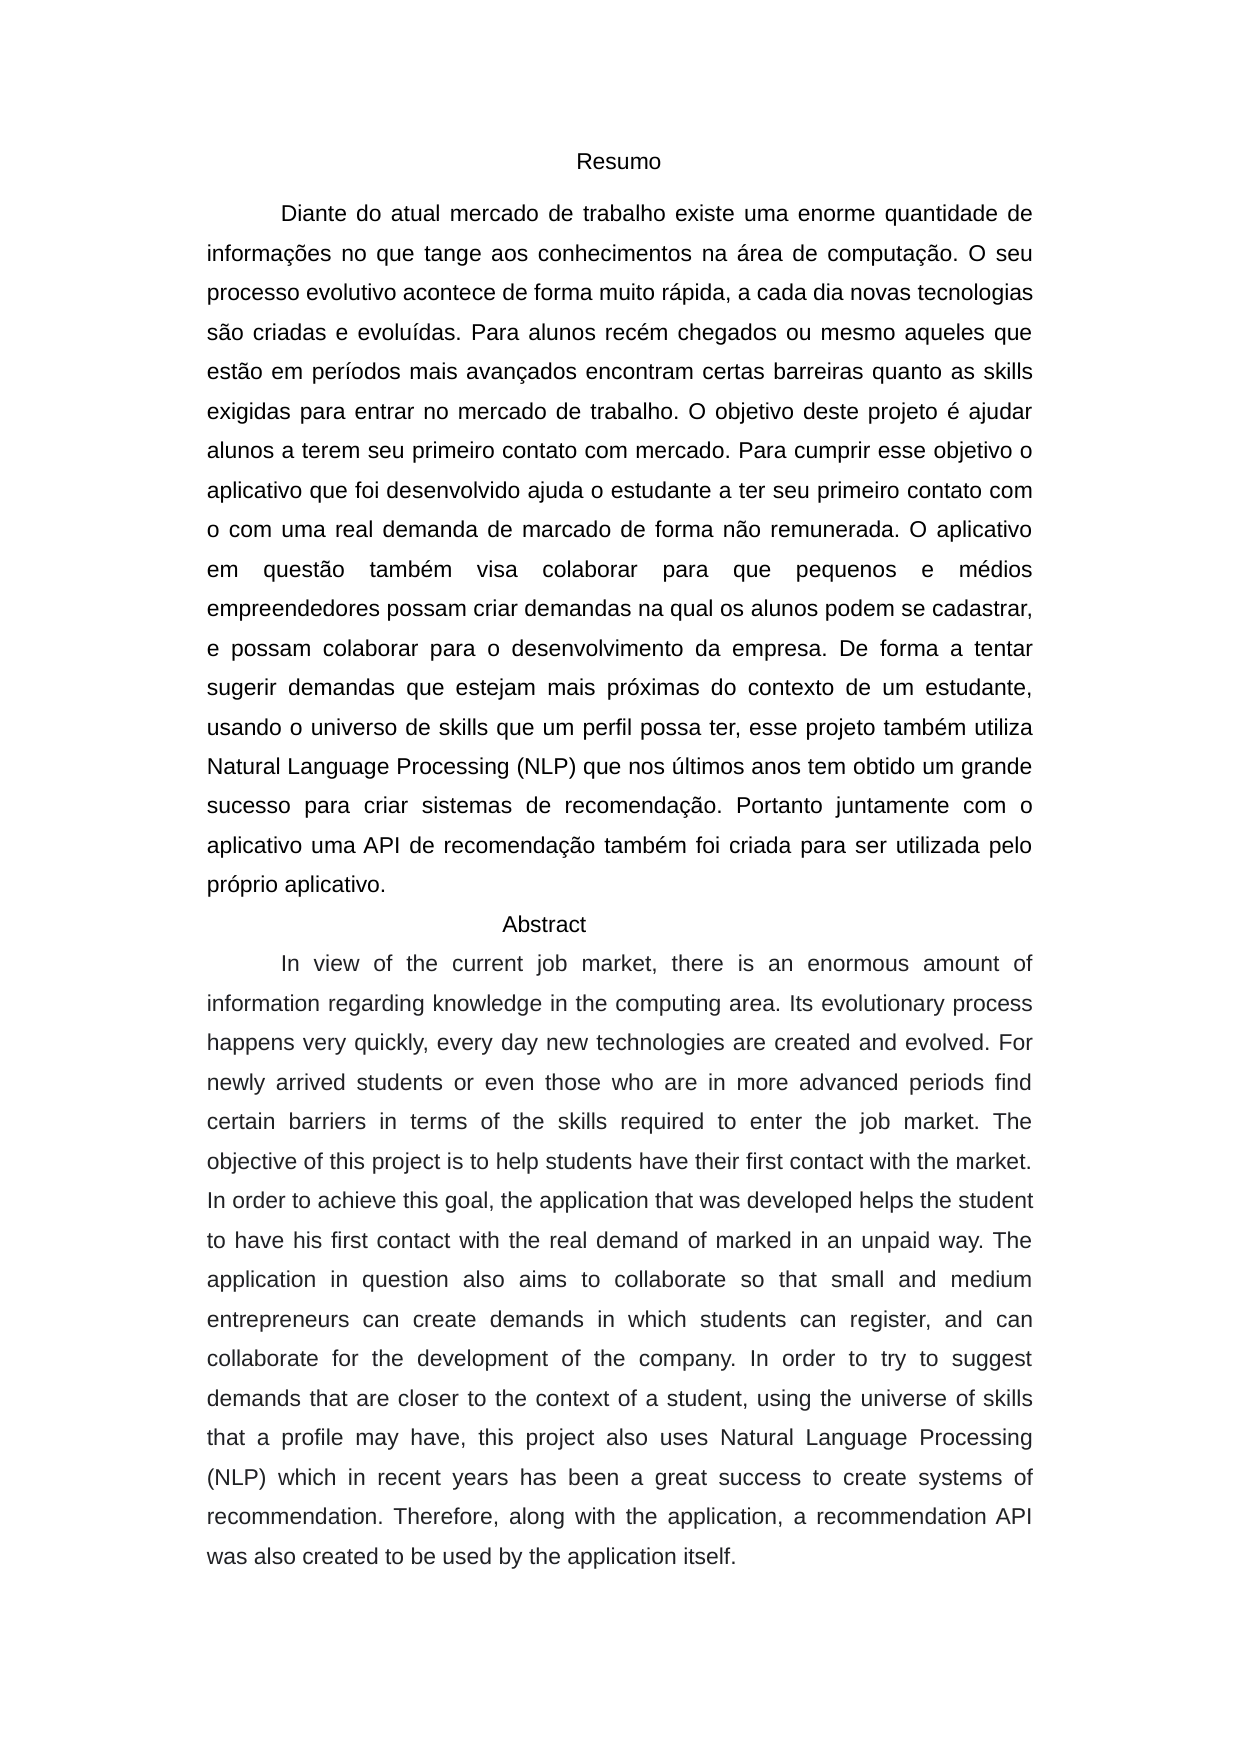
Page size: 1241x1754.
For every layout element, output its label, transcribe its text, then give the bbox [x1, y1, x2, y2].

text In view of the current job market, there is an enormous amount of information regarding knowledge in the computing area. Its evolutionary process happens very quickly, every day new technologies are created and evolved. For newly arrived students or even those who are in more advanced periods find certain barriers in terms of the skills required to enter the job market. The objective of this project is to help students have their first contact with the market. In order to achieve this goal, the application that was developed helps the student to have his first contact with the real demand of marked in an unpaid way. The application in question also aims to collaborate so that small and medium entrepreneurs can create demands in which students can register, and can collaborate for the development of the company. In order to try to suggest demands that are closer to the context of a student, using the universe of skills that a profile may have, this project also uses Natural Language Processing (NLP) which in recent years has been a great success to create systems of recommendation. Therefore, along with the application, a recommendation API was also created to be used by the application itself. [207, 950, 1033, 1569]
text Resumo [207, 148, 1033, 174]
text Abstract [207, 911, 1033, 937]
text Diante do atual mercado de trabalho existe uma enorme quantidade de informações no que tange aos conhecimentos na área de computação. O seu processo evolutivo acontece de forma muito rápida, a cada dia novas tecnologias são criadas e evoluídas. Para alunos recém chegados ou mesmo aqueles que estão em períodos mais avançados encontram certas barreiras quanto as skills exigidas para entrar no mercado de trabalho. O objetivo deste projeto é ajudar alunos a terem seu primeiro contato com mercado. Para cumprir esse objetivo o aplicativo que foi desenvolvido ajuda o estudante a ter seu primeiro contato com o com uma real demanda de marcado de forma não remunerada. O aplicativo em questão também visa colaborar para que pequenos e médios empreendedores possam criar demandas na qual os alunos podem se cadastrar, e possam colaborar para o desenvolvimento da empresa. De forma a tentar sugerir demandas que estejam mais próximas do contexto de um estudante, usando o universo de skills que um perfil possa ter, esse projeto também utiliza Natural Language Processing (NLP) que nos últimos anos tem obtido um grande sucesso para criar sistemas de recomendação. Portanto juntamente com o aplicativo uma API de recomendação também foi criada para ser utilizada pelo próprio aplicativo. [207, 200, 1033, 898]
